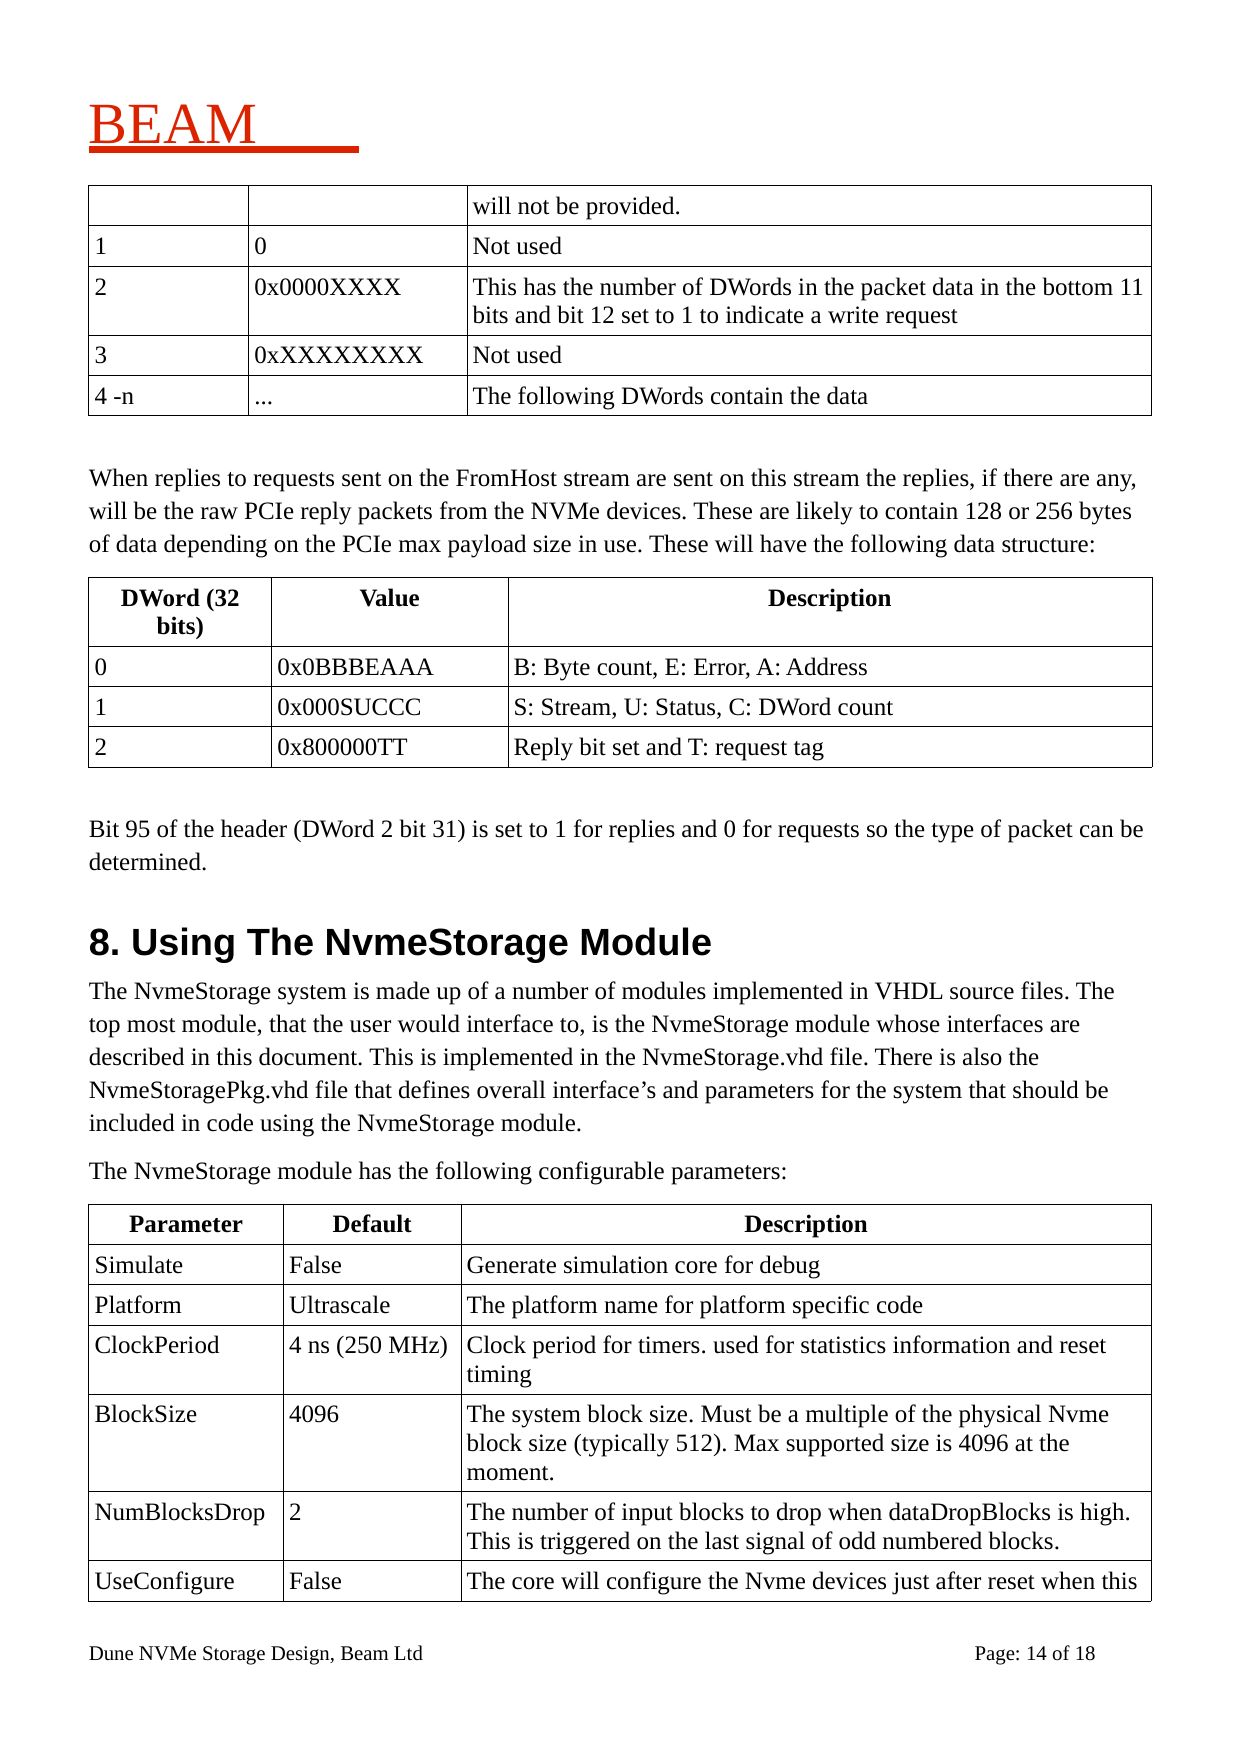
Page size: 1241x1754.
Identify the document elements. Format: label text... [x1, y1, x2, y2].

table_cell 3 [89, 336, 248, 375]
table_cell This has the number of DWords in the packet data in the bottom 11 bits and bit 12 set to 1 to indicate a write request [468, 267, 1151, 335]
table_cell False [284, 1561, 461, 1601]
table_header Description [509, 578, 1152, 646]
table_cell The system block size. Must be a multiple of the physical Nvme block size (typically 512). Max supported size is 4096 at the moment. [462, 1395, 1151, 1491]
table_cell will not be provided. [468, 186, 1151, 225]
table_cell S: Stream, U: Status, C: DWord count [509, 687, 1152, 726]
table_cell Not used [468, 336, 1151, 375]
table_cell [89, 186, 248, 225]
table_cell 0 [249, 226, 467, 266]
table_header Default [284, 1205, 461, 1244]
table_cell 0xXXXXXXXX [249, 336, 467, 375]
table_cell The following DWords contain the data [468, 376, 1151, 415]
table_cell Not used [468, 226, 1151, 266]
table_cell 1 [89, 226, 248, 266]
table_cell ClockPeriod [89, 1326, 283, 1393]
table_header DWord (32 bits) [89, 578, 271, 646]
table_cell 0x000SUCCC [272, 687, 508, 726]
table_cell Platform [89, 1285, 283, 1324]
table_cell 0x0000XXXX [249, 267, 467, 335]
table_cell Generate simulation core for debug [462, 1245, 1151, 1284]
table_cell 0x800000TT [272, 727, 508, 767]
table_cell 2 [89, 267, 248, 335]
table_cell 0 [89, 647, 271, 686]
table_cell The number of input blocks to drop when dataDropBlocks is high. This is triggered on the last signal of odd numbered blocks. [462, 1492, 1151, 1560]
table_cell Clock period for timers. used for statistics information and reset timing [462, 1326, 1151, 1393]
table_cell BlockSize [89, 1395, 283, 1491]
table_header Parameter [89, 1205, 283, 1244]
table_cell Ultrascale [284, 1285, 461, 1324]
text The NvmeStorage system is made up of a number of modules implemented in VHDL source files. The top most module, that the user would interface to, is the NvmeStorage module whose interfaces are described in this document. This is implemented in the NvmeStorage.vhd file. There is also the NvmeStoragePkg.vhd file that defines overall interface’s and parameters for the system that should be included in code using the NvmeStorage module. [88, 976, 1152, 1137]
table_cell B: Byte count, E: Error, A: Address [509, 647, 1152, 686]
table_cell The core will configure the Nvme devices just after reset when this [462, 1561, 1151, 1601]
table_cell 4 -n [89, 376, 248, 415]
text Bit 95 of the header (DWord 2 bit 31) is set to 1 for replies and 0 for requests so the type of packet can be determined. [88, 814, 1152, 876]
table_cell The platform name for platform specific code [462, 1285, 1151, 1324]
table_cell 1 [89, 687, 271, 726]
table_header Description [462, 1205, 1151, 1244]
table_header Value [272, 578, 508, 646]
table_cell False [284, 1245, 461, 1284]
table_cell [249, 186, 467, 225]
text The NvmeStorage module has the following configurable parameters: [88, 1156, 1152, 1185]
table_cell NumBlocksDrop [89, 1492, 283, 1560]
subtitle Using The NvmeStorage Module [88, 920, 1152, 964]
table_cell ... [249, 376, 467, 415]
table_cell UseConfigure [89, 1561, 283, 1601]
table_cell Simulate [89, 1245, 283, 1284]
table_cell 4096 [284, 1395, 461, 1491]
text When replies to requests sent on the FromHost stream are sent on this stream the replies, if there are any, will be the raw PCIe reply packets from the NVMe devices. These are likely to contain 128 or 256 bytes of data depending on the PCIe max payload size in use. These will have the following data structure: [88, 463, 1152, 558]
table_cell 4 ns (250 MHz) [284, 1326, 461, 1393]
table_cell 2 [284, 1492, 461, 1560]
table_cell 2 [89, 727, 271, 767]
table_cell 0x0BBBEAAA [272, 647, 508, 686]
table_cell Reply bit set and T: request tag [509, 727, 1152, 767]
